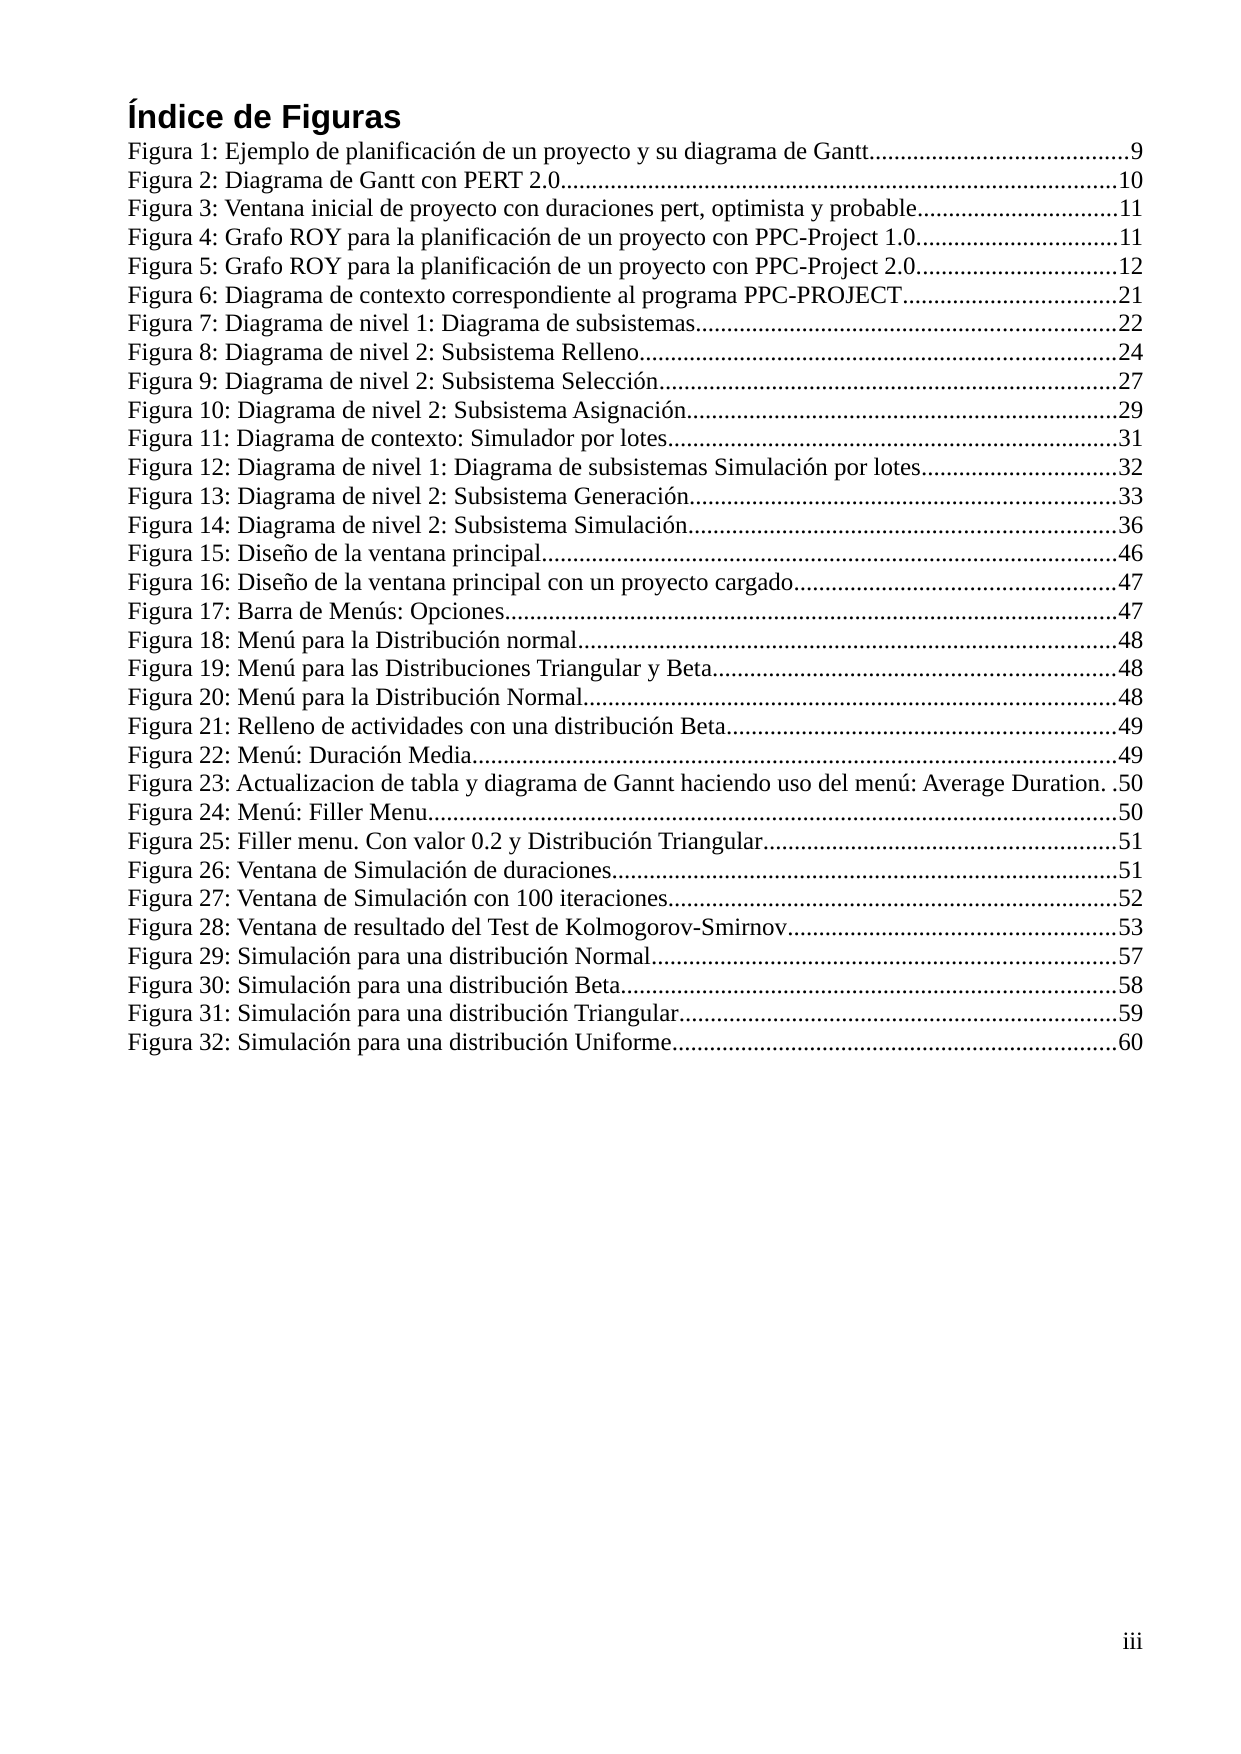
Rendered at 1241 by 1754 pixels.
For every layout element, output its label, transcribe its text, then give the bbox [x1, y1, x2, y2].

text Figura 13: Diagrama de nivel 2: Subsistema Generación 33 [127, 481, 1143, 510]
subtitle Índice de Figuras [127, 97, 1143, 136]
text Figura 24: Menú: Filler Menu 50 [127, 797, 1143, 826]
text Figura 26: Ventana de Simulación de duraciones 51 [127, 855, 1143, 883]
text Figura 29: Simulación para una distribución Normal 57 [127, 941, 1143, 970]
text Figura 32: Simulación para una distribución Uniforme 60 [127, 1027, 1143, 1056]
text Figura 21: Relleno de actividades con una distribución Beta 49 [127, 711, 1143, 740]
text Figura 14: Diagrama de nivel 2: Subsistema Simulación 36 [127, 510, 1143, 538]
text Figura 31: Simulación para una distribución Triangular 59 [127, 998, 1143, 1027]
text Figura 25: Filler menu. Con valor 0.2 y Distribución Triangular 51 [127, 826, 1143, 855]
text Figura 3: Ventana inicial de proyecto con duraciones pert, optimista y probable. 11 [127, 193, 1143, 222]
text Figura 4: Grafo ROY para la planificación de un proyecto con PPC-Project 1.0. 11 [127, 222, 1143, 251]
text Figura 19: Menú para las Distribuciones Triangular y Beta 48 [127, 653, 1143, 682]
text Figura 23: Actualizacion de tabla y diagrama de Gannt haciendo uso del menú: Average Duration 50 [127, 768, 1143, 797]
text Figura 7: Diagrama de nivel 1: Diagrama de subsistemas 22 [127, 308, 1143, 337]
text Figura 30: Simulación para una distribución Beta 58 [127, 970, 1143, 998]
text Figura 22: Menú: Duración Media 49 [127, 740, 1143, 768]
text Figura 8: Diagrama de nivel 2: Subsistema Relleno 24 [127, 337, 1143, 366]
text Figura 16: Diseño de la ventana principal con un proyecto cargado 47 [127, 567, 1143, 596]
text Figura 15: Diseño de la ventana principal 46 [127, 538, 1143, 567]
text Figura 1: Ejemplo de planificación de un proyecto y su diagrama de Gantt. 9 [127, 136, 1143, 165]
text Figura 12: Diagrama de nivel 1: Diagrama de subsistemas Simulación por lotes 32 [127, 452, 1143, 481]
text Figura 11: Diagrama de contexto: Simulador por lotes 31 [127, 423, 1143, 452]
text Figura 28: Ventana de resultado del Test de Kolmogorov-Smirnov 53 [127, 912, 1143, 941]
text Figura 10: Diagrama de nivel 2: Subsistema Asignación 29 [127, 395, 1143, 423]
text Figura 5: Grafo ROY para la planificación de un proyecto con PPC-Project 2.0. 12 [127, 251, 1143, 280]
text Figura 6: Diagrama de contexto correspondiente al programa PPC-PROJECT 21 [127, 280, 1143, 308]
text Figura 18: Menú para la Distribución normal 48 [127, 625, 1143, 653]
text Figura 17: Barra de Menús: Opciones 47 [127, 596, 1143, 625]
text Figura 9: Diagrama de nivel 2: Subsistema Selección 27 [127, 366, 1143, 395]
text Figura 20: Menú para la Distribución Normal 48 [127, 682, 1143, 711]
text Figura 2: Diagrama de Gantt con PERT 2.0. 10 [127, 165, 1143, 193]
text Figura 27: Ventana de Simulación con 100 iteraciones 52 [127, 883, 1143, 912]
